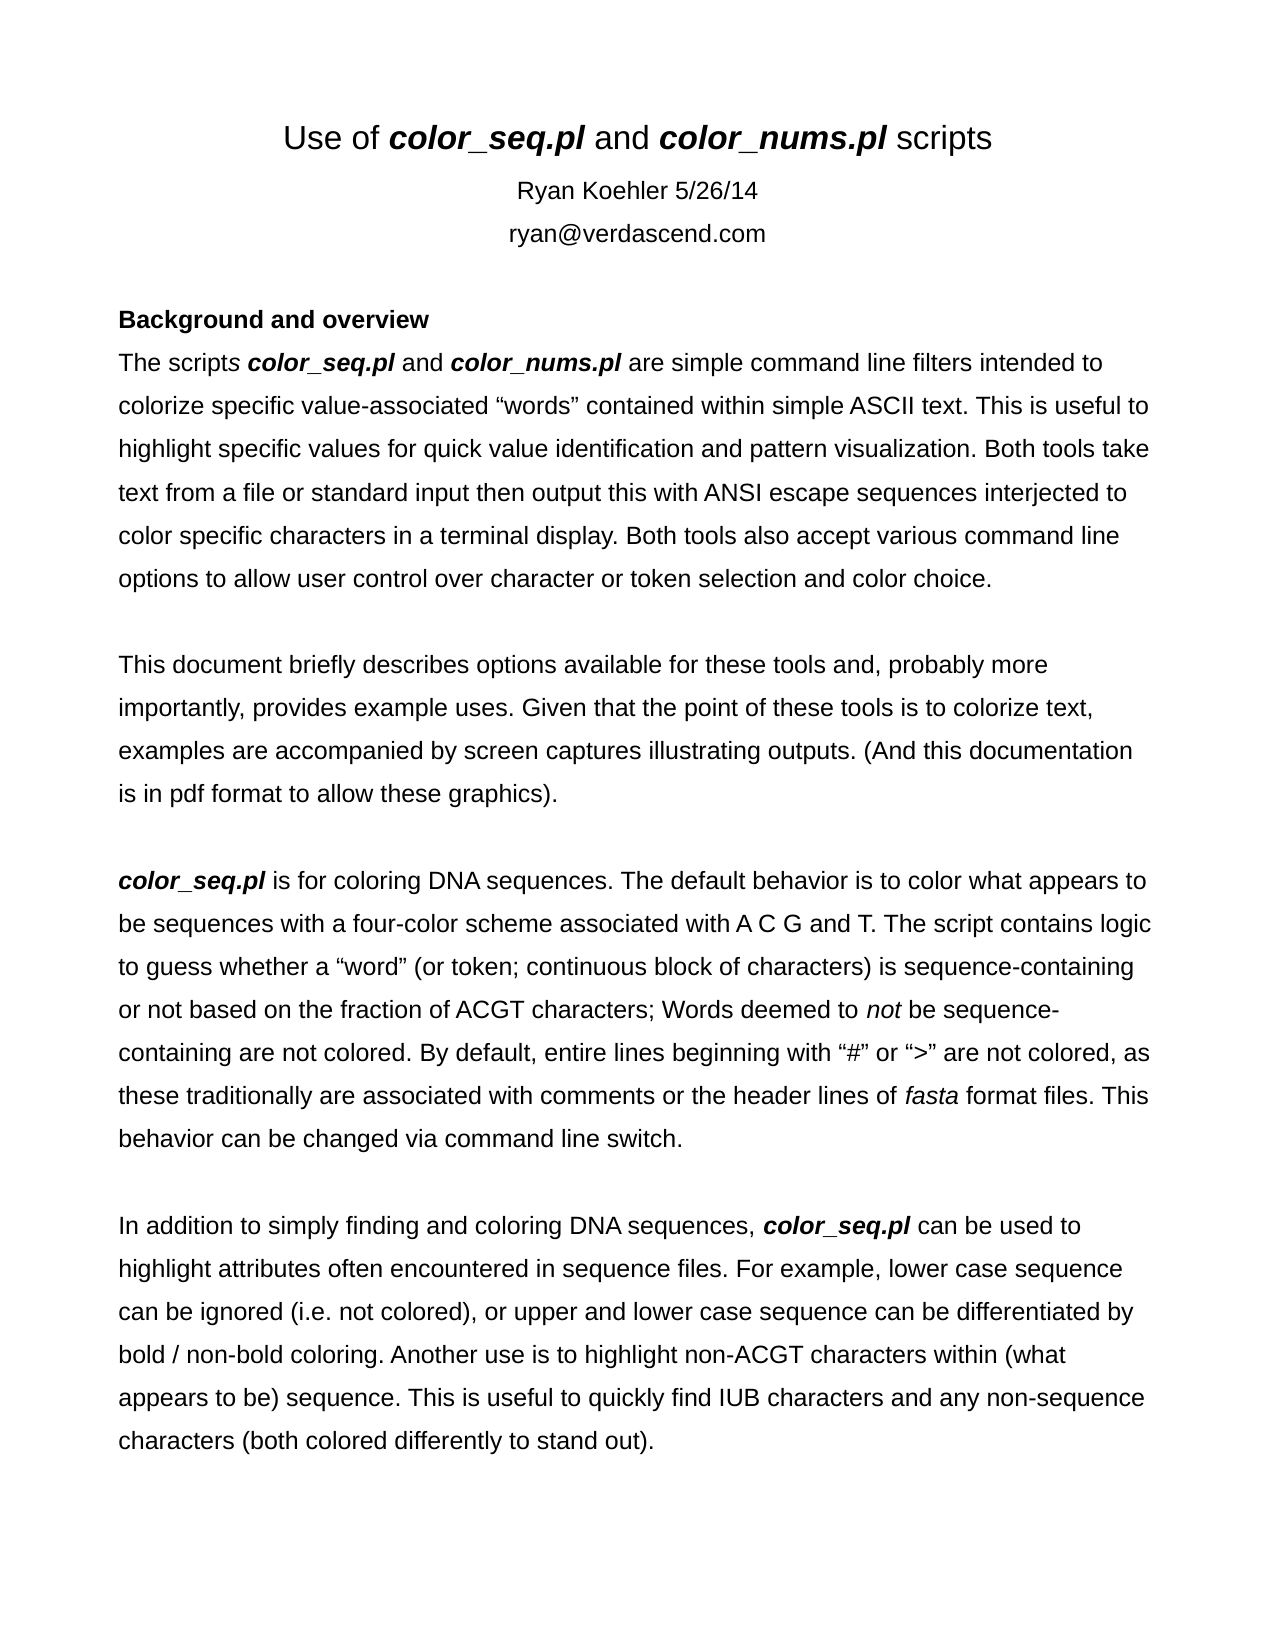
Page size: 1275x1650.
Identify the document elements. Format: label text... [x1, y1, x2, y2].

text Ryan Koehler 5/26/14 [118, 176, 1157, 204]
text This document briefly describes options available for these tools and, probably more importantly, provides example uses. Given that the point of these tools is to colorize text, examples are accompanied by screen captures illustrating outputs. (And this documentation is in pdf format to allow these graphics). [118, 650, 1157, 808]
text Use of color_seq.pl and color_nums.pl scripts [118, 118, 1157, 157]
text color_seq.pl is for coloring DNA sequences. The default behavior is to color what appears to be sequences with a four-color scheme associated with A C G and T. The script contains logic to guess whether a “word” (or token; continuous block of characters) is sequence-containing or not based on the fraction of ACGT characters; Words deemed to not be sequence-containing are not colored. By default, entire lines beginning with “#” or “>” are not colored, as these traditionally are associated with comments or the header lines of fasta format files. This behavior can be changed via command line switch. [118, 866, 1157, 1153]
text In addition to simply finding and coloring DNA sequences, color_seq.pl can be used to highlight attributes often encountered in sequence files. For example, lower case sequence can be ignored (i.e. not colored), or upper and lower case sequence can be differentiated by bold / non-bold coloring. Another use is to highlight non-ACGT characters within (what appears to be) sequence. This is useful to quickly find IUB characters and any non-sequence characters (both colored differently to stand out). [118, 1211, 1157, 1455]
text The scripts color_seq.pl and color_nums.pl are simple command line filters intended to colorize specific value-associated “words” contained within simple ASCII text. This is useful to highlight specific values for quick value identification and pattern visualization. Both tools take text from a file or standard input then output this with ANSI escape sequences interjected to color specific characters in a terminal display. Both tools also accept various command line options to allow user control over character or token selection and color choice. [118, 348, 1157, 593]
text Background and overview [118, 305, 1157, 334]
text ryan@verdascend.com [118, 219, 1157, 248]
